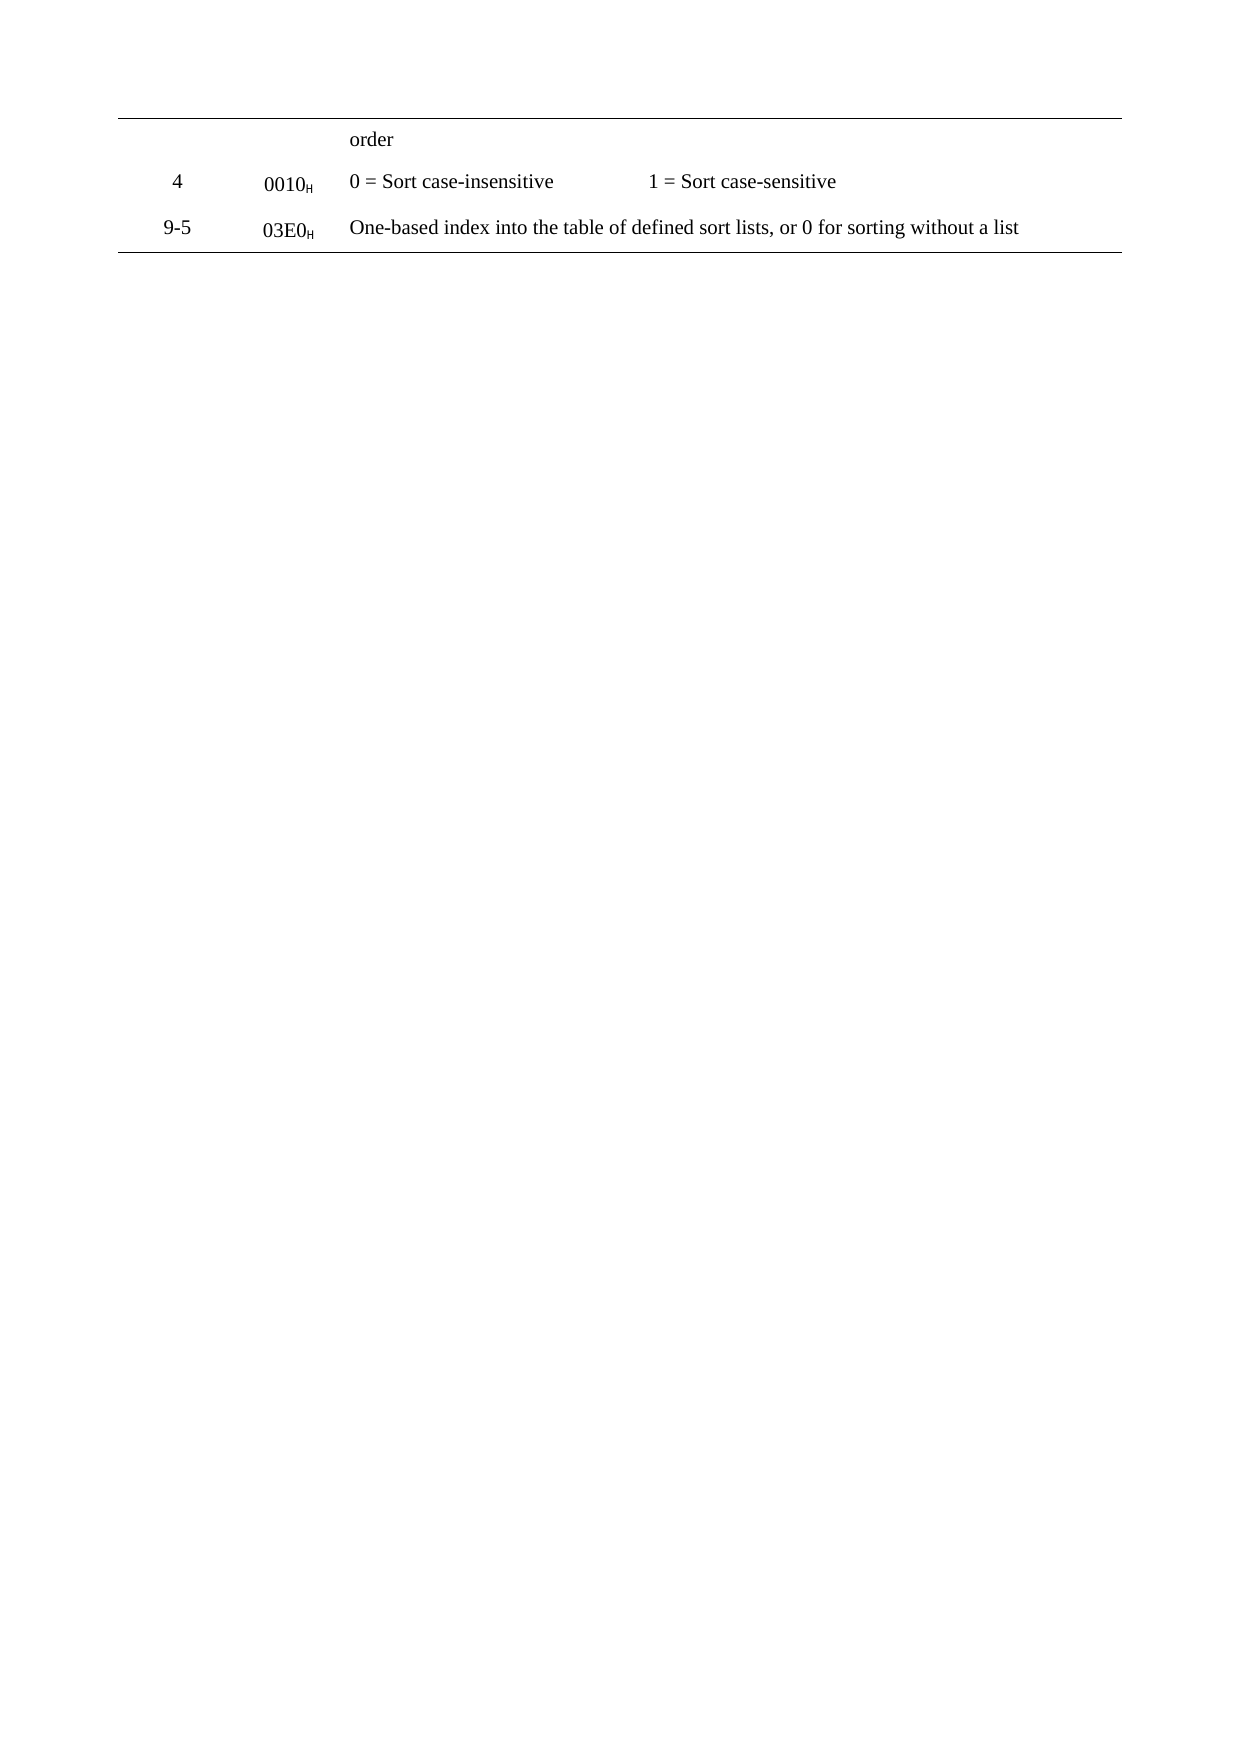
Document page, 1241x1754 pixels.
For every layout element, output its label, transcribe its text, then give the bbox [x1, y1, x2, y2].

table_cell One-based index into the table of defined sort lists, or 0 for sorting without a list [340, 206, 1122, 252]
table_cell [236, 119, 340, 160]
table_cell order [340, 119, 639, 160]
table_cell [639, 119, 1122, 160]
table_cell 0 = Sort case-insensitive [340, 160, 639, 206]
table_cell 9-5 [118, 206, 236, 252]
table_cell 0010H [236, 160, 340, 206]
table_cell 03E0H [236, 206, 340, 252]
table_cell 4 [118, 160, 236, 206]
table_cell [118, 119, 236, 160]
table_cell 1 = Sort case-sensitive [639, 160, 1122, 206]
